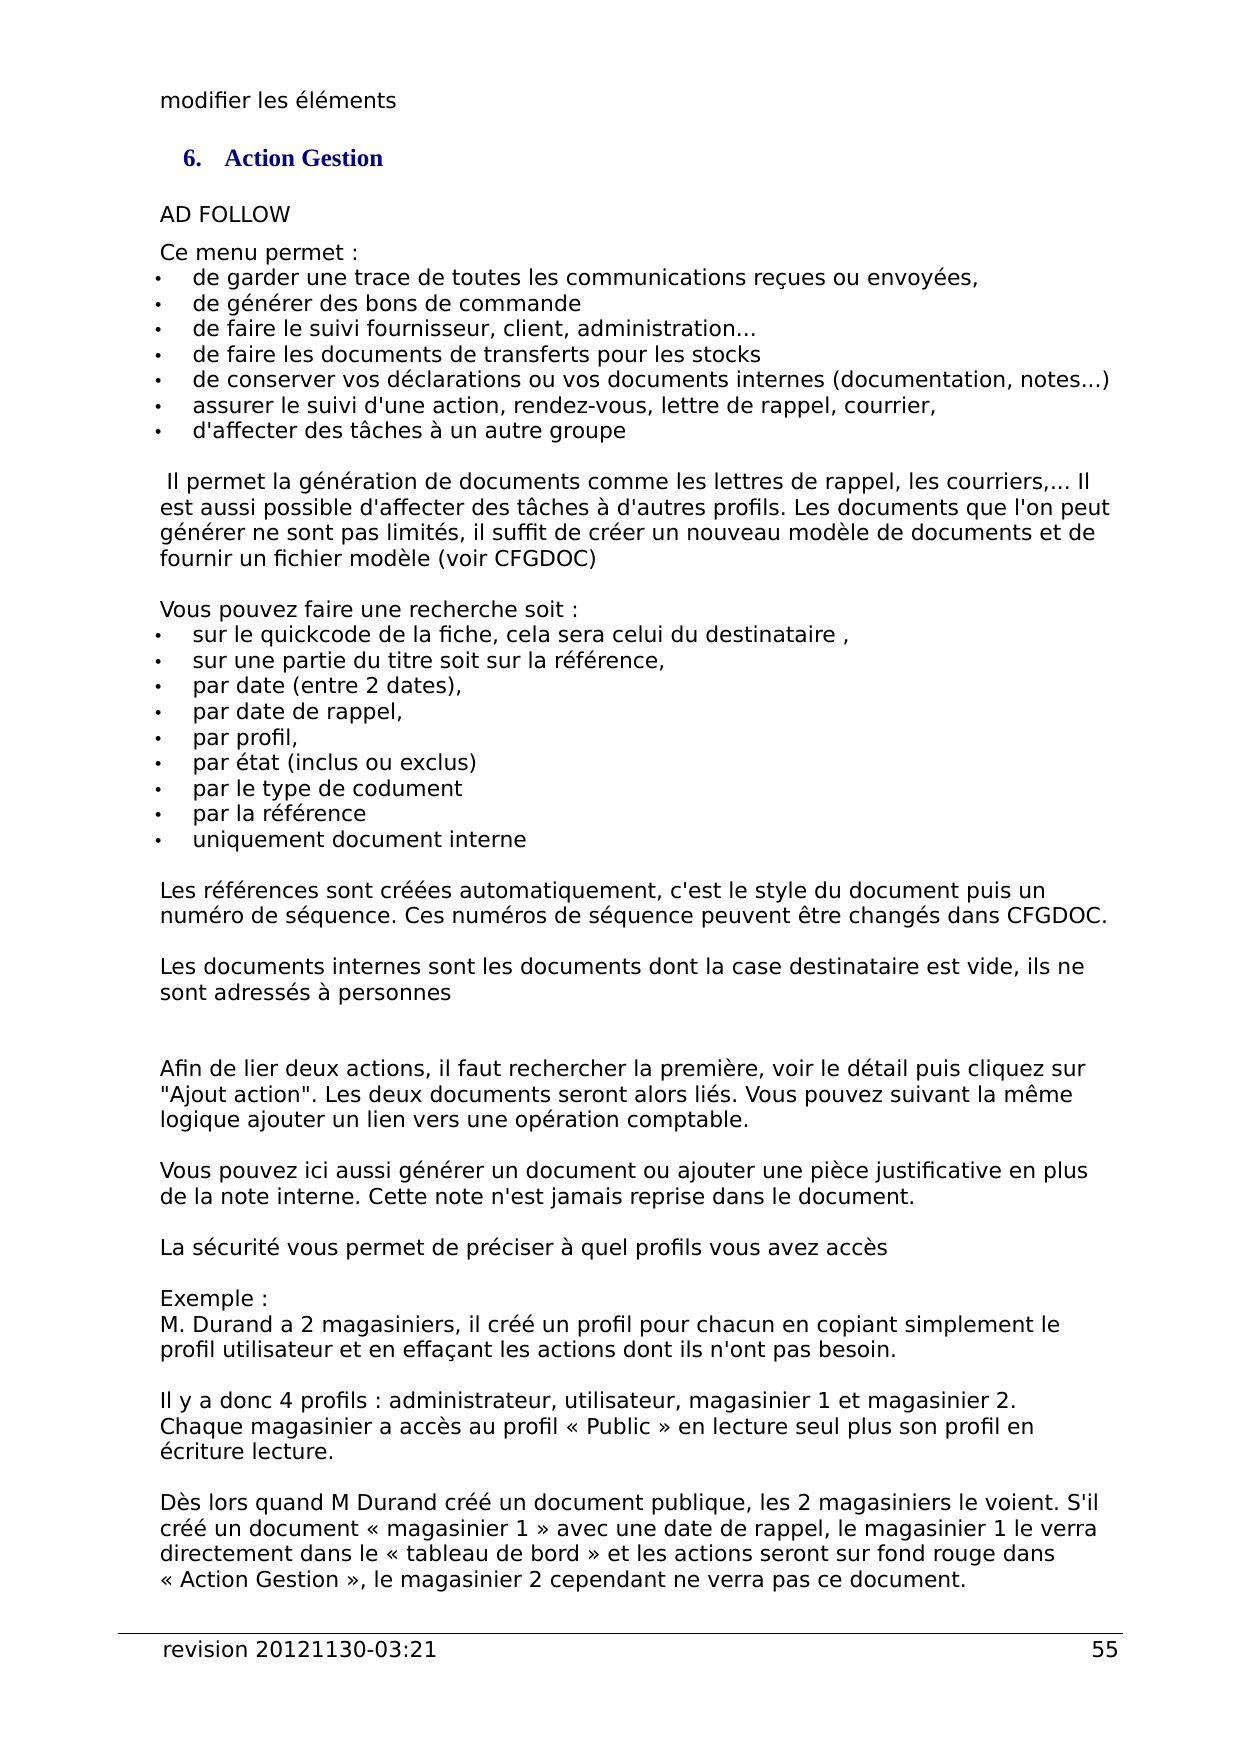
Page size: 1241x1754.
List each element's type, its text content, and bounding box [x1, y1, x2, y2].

list de générer des bons de commande [155, 291, 1123, 316]
text AD FOLLOW [159, 202, 1123, 227]
list de garder une trace de toutes les communications reçues ou envoyées, [155, 265, 1123, 291]
text Les documents internes sont les documents dont la case destinataire est vide, ils ne sont adressés à personnes [159, 954, 1123, 1005]
list par date de rappel, [155, 699, 1123, 725]
text Vous pouvez ici aussi générer un document ou ajouter une pièce justificative en plus de la note interne. Cette note n'est jamais reprise dans le document. [159, 1158, 1123, 1209]
list de conserver vos déclarations ou vos documents internes (documentation, notes...) [155, 367, 1123, 393]
list par la référence [155, 801, 1123, 827]
text modifier les éléments [159, 88, 1123, 114]
text La sécurité vous permet de préciser à quel profils vous avez accès [159, 1235, 1123, 1261]
list par date (entre 2 dates), [155, 674, 1123, 699]
list de faire les documents de transferts pour les stocks [155, 342, 1123, 367]
list par état (inclus ou exclus) [155, 750, 1123, 776]
text Dès lors quand M Durand créé un document publique, les 2 magasiniers le voient. S'il créé un document « magasinier 1 » avec une date de rappel, le magasinier 1 le verra directement dans le « tableau de bord » et les actions seront sur fond rouge dans « Action Gestion », le magasinier 2 cependant ne verra pas ce document. [159, 1490, 1123, 1592]
subtitle Action Gestion [177, 143, 1123, 172]
text Chaque magasinier a accès au profil « Public » en lecture seul plus son profil en écriture lecture. [159, 1414, 1123, 1465]
list sur le quickcode de la fiche, cela sera celui du destinataire , [155, 623, 1123, 648]
text Ce menu permet : [159, 240, 1123, 265]
list sur une partie du titre soit sur la référence, [155, 648, 1123, 674]
list par profil, [155, 725, 1123, 750]
list uniquement document interne [155, 827, 1123, 852]
list d'affecter des tâches à un autre groupe [155, 418, 1123, 444]
list assurer le suivi d'une action, rendez-vous, lettre de rappel, courrier, [155, 393, 1123, 418]
text Il y a donc 4 profils : administrateur, utilisateur, magasinier 1 et magasinier 2. [159, 1388, 1123, 1414]
text Afin de lier deux actions, il faut rechercher la première, voir le détail puis cliquez sur "Ajout action". Les deux documents seront alors liés. Vous pouvez suivant la même logique ajouter un lien vers une opération comptable. [159, 1056, 1123, 1133]
text M. Durand a 2 magasiniers, il créé un profil pour chacun en copiant simplement le profil utilisateur et en effaçant les actions dont ils n'ont pas besoin. [159, 1312, 1123, 1363]
text Exemple : [159, 1286, 1123, 1312]
text Les références sont créées automatiquement, c'est le style du document puis un numéro de séquence. Ces numéros de séquence peuvent être changés dans CFGDOC. [159, 878, 1123, 929]
text Il permet la génération de documents comme les lettres de rappel, les courriers,... Il est aussi possible d'affecter des tâches à d'autres profils. Les documents que l'on peut générer ne sont pas limités, il suffit de créer un nouveau modèle de documents et de fournir un fichier modèle (voir CFGDOC) [159, 469, 1123, 572]
list de faire le suivi fournisseur, client, administration... [155, 316, 1123, 342]
list par le type de codument [155, 776, 1123, 801]
text Vous pouvez faire une recherche soit : [159, 597, 1123, 623]
